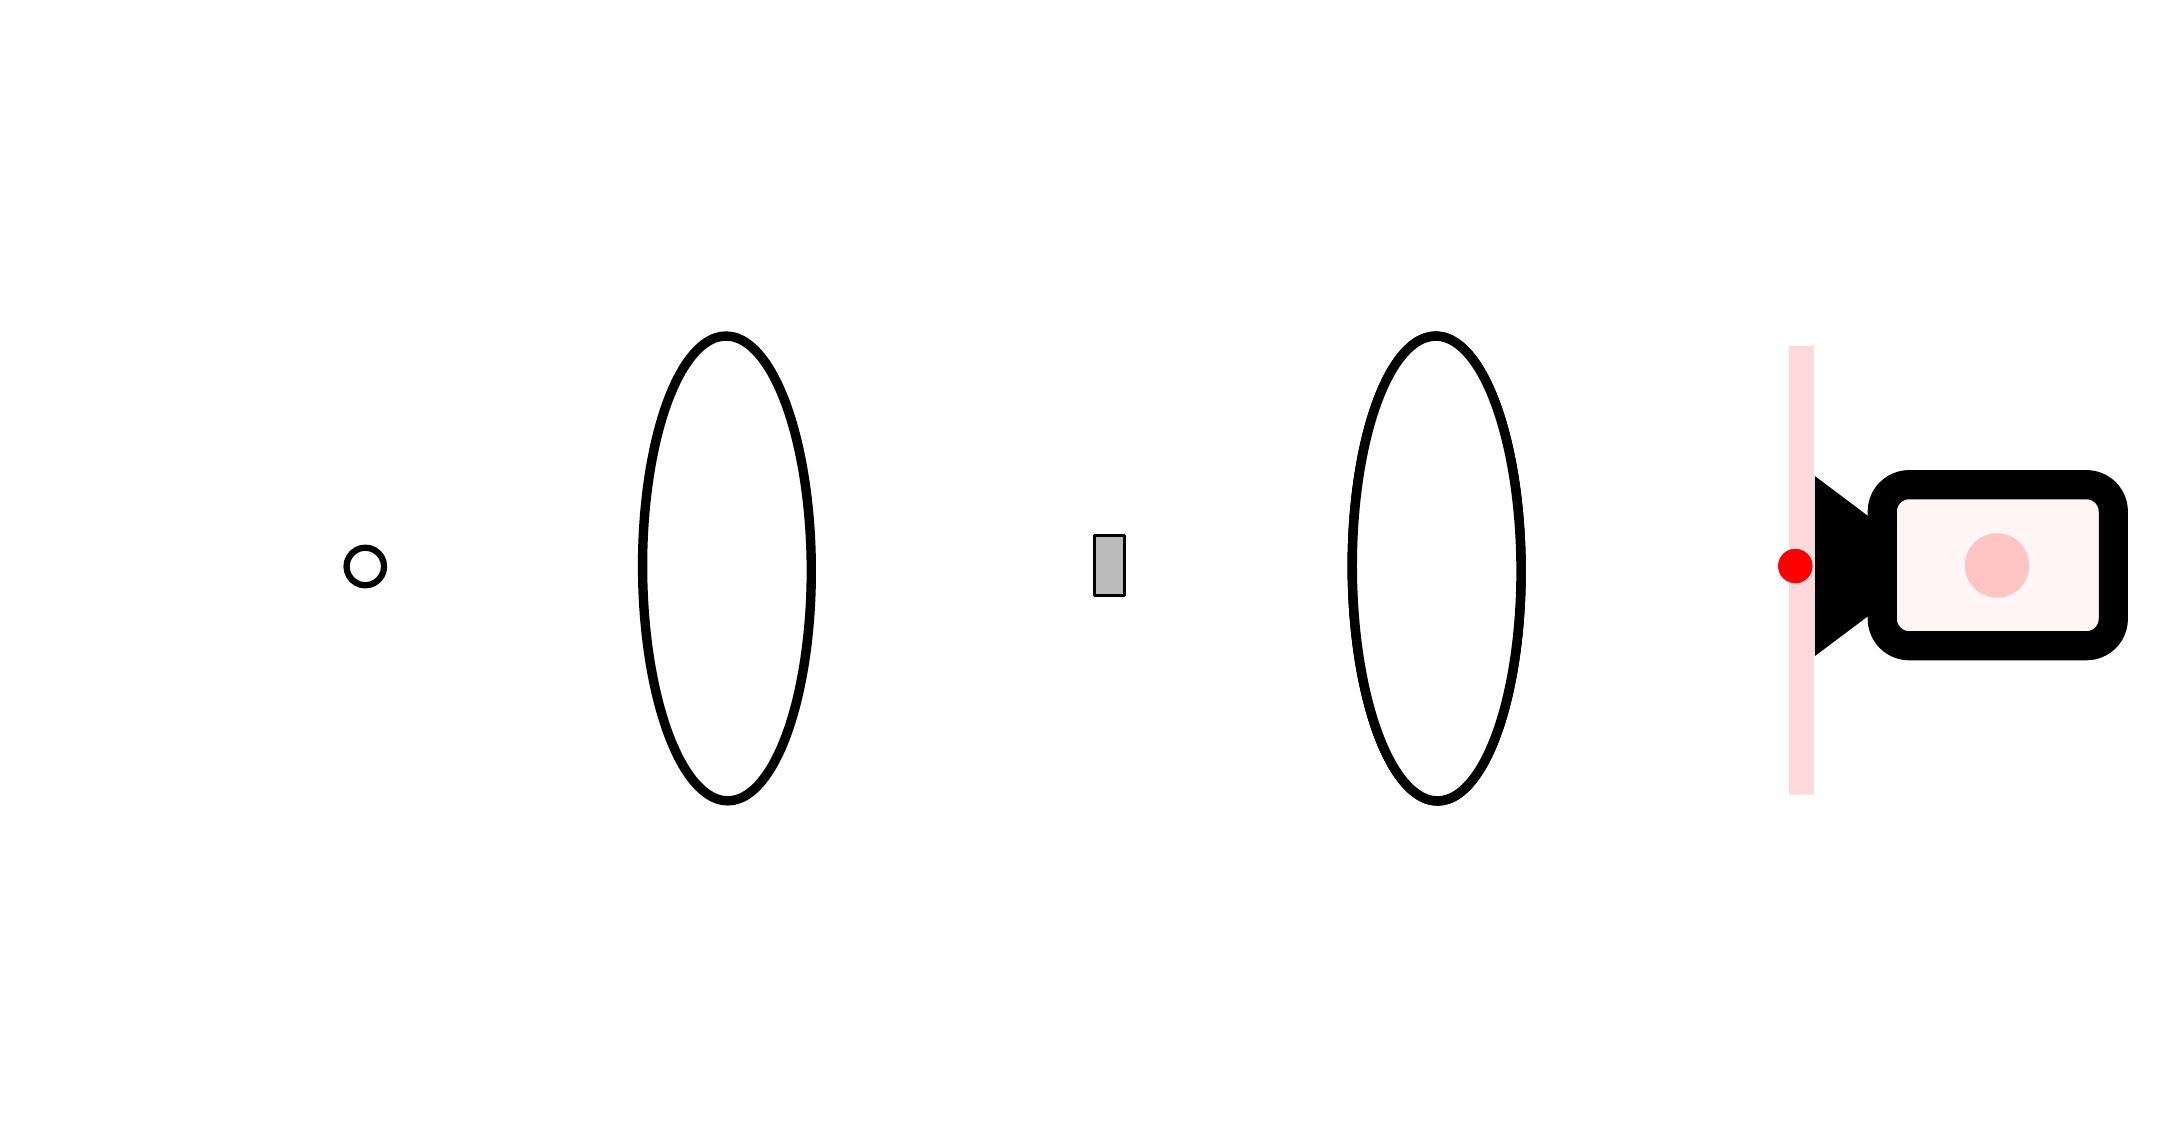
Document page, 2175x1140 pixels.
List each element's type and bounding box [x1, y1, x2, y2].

text_box [1352, 336, 1522, 801]
text_box [642, 336, 812, 801]
text_box [1094, 535, 1125, 596]
text_box [1814, 476, 1875, 657]
text_box [1777, 550, 1789, 582]
text_box [1882, 484, 2114, 646]
